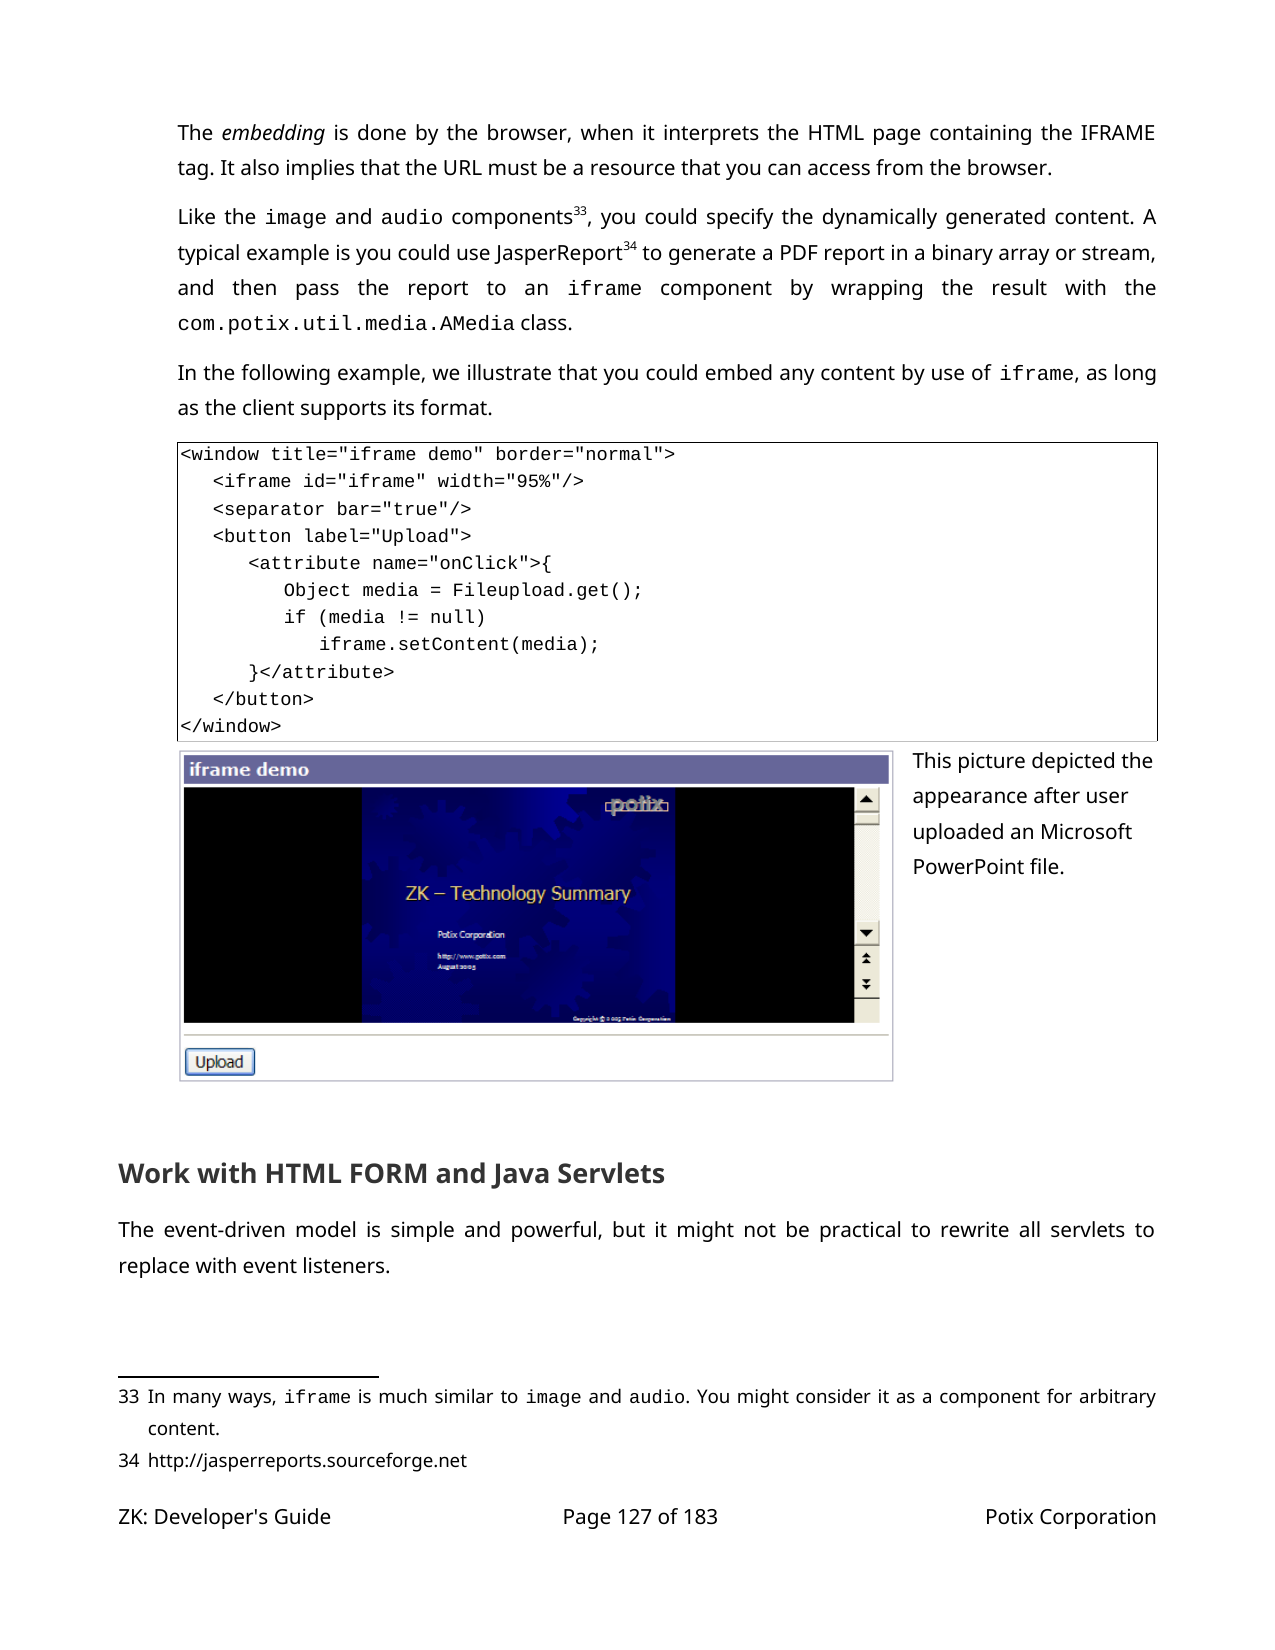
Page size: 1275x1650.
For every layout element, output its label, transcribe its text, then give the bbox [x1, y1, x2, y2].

text Object media = Fileupload.get(); [178, 578, 1157, 602]
table_header [898, 746, 912, 1084]
text if (media != null) [178, 605, 1157, 629]
text <button label="Upload"> [178, 523, 1157, 548]
subtitle Work with HTML FORM and Java Servlets [118, 1155, 1157, 1192]
text <iframe id="iframe" width="95%"/> [178, 469, 1157, 493]
text The embedding is done by the browser, when it interprets the HTML page containing the IFRAME tag. It also implies that the URL must be a resource that you can access from the browser. [177, 118, 1157, 182]
table_header This picture depicted the appearance after user uploaded an Microsoft PowerPoint file. [912, 746, 1156, 1084]
text iframe.setContent(media); [178, 632, 1157, 657]
text <separator bar="true"/> [178, 496, 1157, 521]
text In the following example, we illustrate that you could embed any content by use of iframe, as long as the client supports its format. [177, 358, 1157, 421]
text <attribute name="onClick">{ [178, 551, 1157, 575]
text In many ways, iframe is much similar to image and audio. You might consider it as a component for arbitrary content. [118, 1383, 1157, 1441]
text <window title="iframe demo" border="normal"> [178, 443, 1157, 466]
picture [177, 746, 898, 1085]
text }</attribute> [178, 659, 1157, 684]
text http://jasperreports.sourceforge.net [118, 1447, 1157, 1473]
text </button> [178, 687, 1157, 711]
text The event-driven model is simple and powerful, but it might not be practical to rewrite all servlets to replace with event listeners. [118, 1216, 1157, 1279]
text Like the image and audio components, you could specify the dynamically generated content. A typical example is you could use JasperReport to generate a PDF report in a binary array or stream, and then pass the report to an iframe component by wrapping the result with the com.potix.util.media.AMedia class. [177, 202, 1157, 337]
text </window> [178, 714, 1157, 741]
